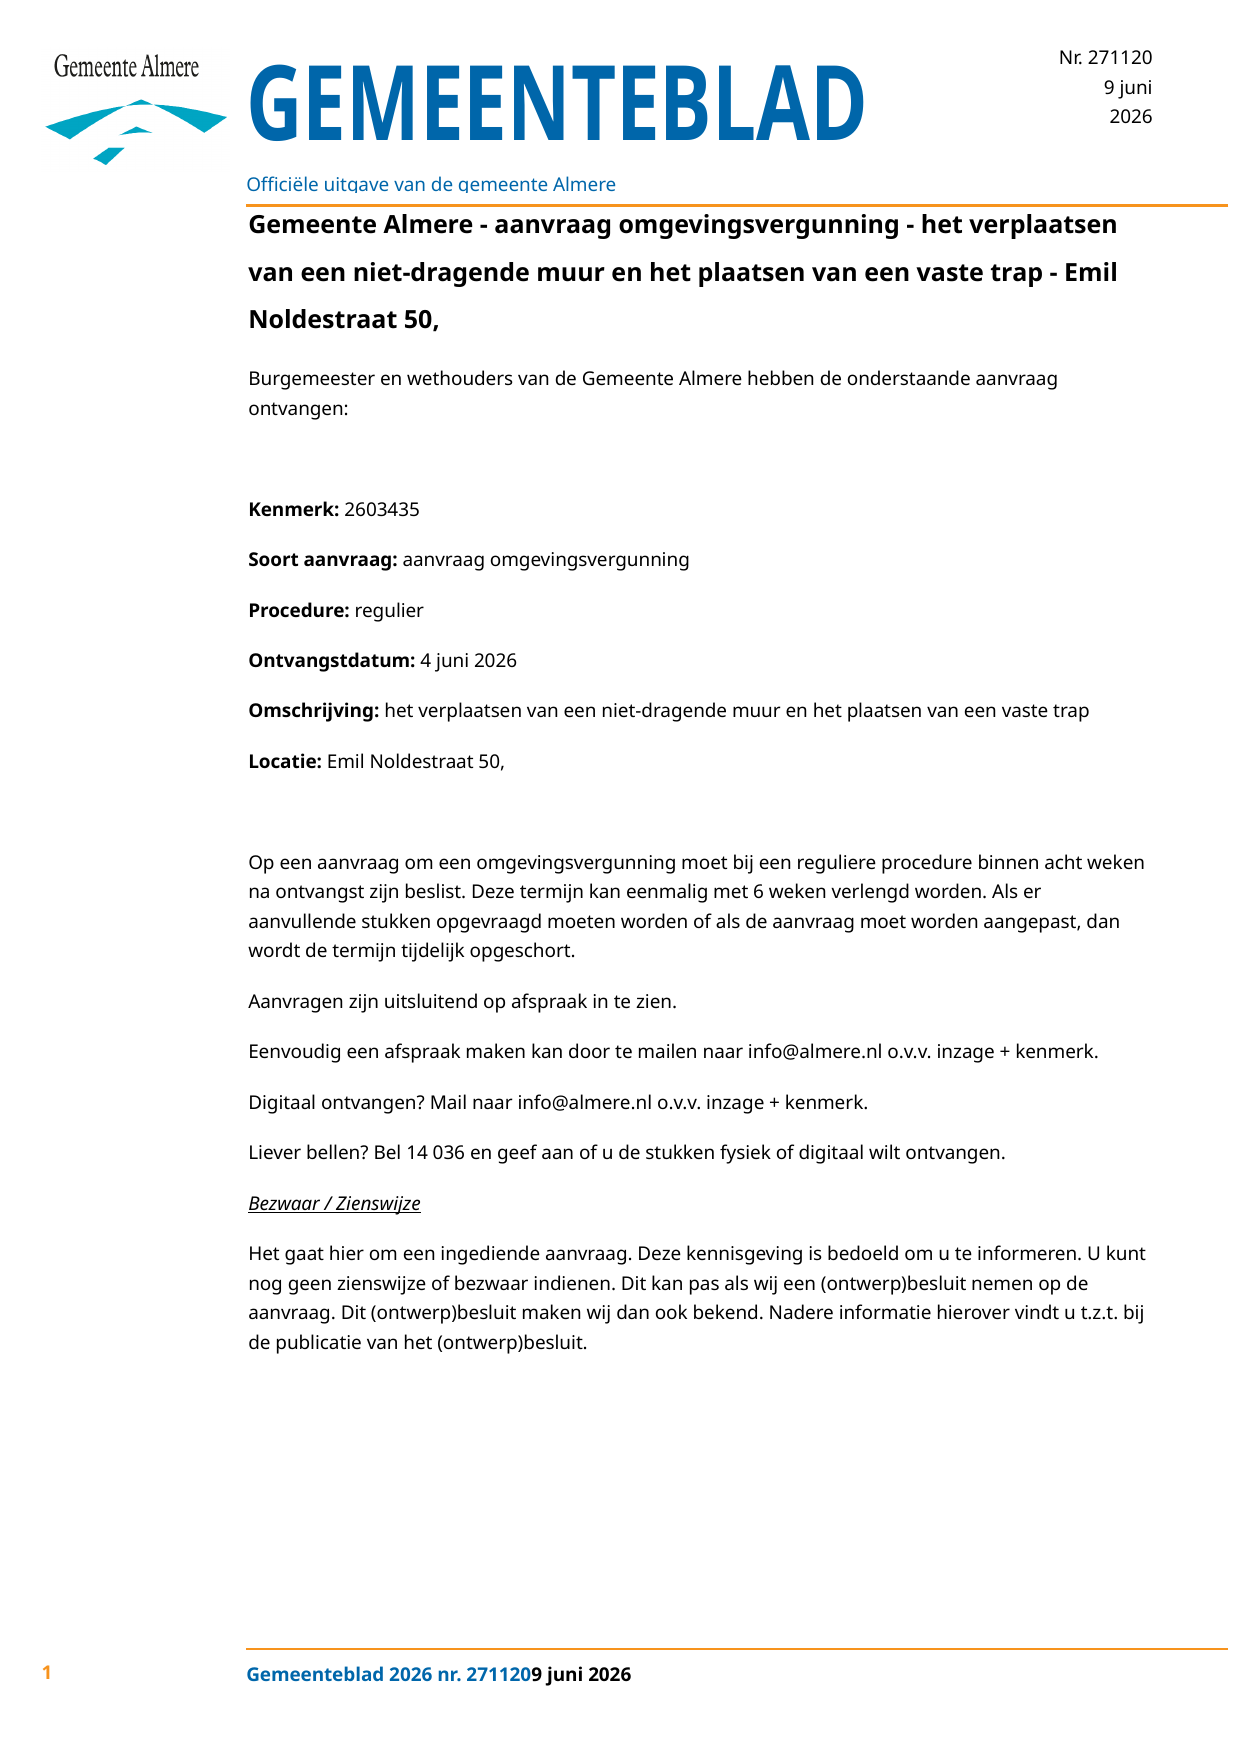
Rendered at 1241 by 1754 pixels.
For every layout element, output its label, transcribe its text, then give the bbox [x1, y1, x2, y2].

text Op een aanvraag om een omgevingsvergunning moet bij een reguliere procedure binnen acht weken na ontvangst zijn beslist. Deze termijn kan eenmalig met 6 weken verlengd worden. Als er aanvullende stukken opgevraagd moeten worden of als de aanvraag moet worden aangepast, dan wordt de termijn tijdelijk opgeschort. [248, 849, 1152, 963]
text Liever bellen? Bel 14 036 en geef aan of u de stukken fysiek of digitaal wilt ontvangen. [248, 1139, 1152, 1165]
text Locatie: Emil Noldestraat 50, [248, 748, 1152, 774]
text Bezwaar / Zienswijze [248, 1190, 1152, 1215]
text Digitaal ontvangen? Mail naar info@almere.nl o.v.v. inzage + kenmerk. [248, 1089, 1152, 1114]
text Omschrijving: het verplaatsen van een niet-dragende muur en het plaatsen van een vaste trap [248, 698, 1152, 723]
text Soort aanvraag: aanvraag omgevingsvergunning [248, 546, 1152, 572]
text Het gaat hier om een ingediende aanvraag. Deze kennisgeving is bedoeld om u te informeren. U kunt nog geen zienswijze of bezwaar indienen. Dit kan pas als wij een (ontwerp)besluit nemen op de aanvraag. Dit (ontwerp)besluit maken wij dan ook bekend. Nadere informatie hierover vindt u t.z.t. bij de publicatie van het (ontwerp)besluit. [248, 1240, 1152, 1354]
text Burgemeester en wethouders van de Gemeente Almere hebben de onderstaande aanvraag ontvangen: [248, 366, 1152, 421]
text Kenmerk: 2603435 [248, 496, 1152, 522]
text Procedure: regulier [248, 597, 1152, 622]
text Eenvoudig een afspraak maken kan door te mailen naar info@almere.nl o.v.v. inzage + kenmerk. [248, 1038, 1152, 1064]
text Ontvangstdatum: 4 juni 2026 [248, 647, 1152, 673]
text Aanvragen zijn uitsluitend op afspraak in te zien. [248, 988, 1152, 1014]
picture [41, 47, 231, 172]
text Gemeente Almere - aanvraag omgevingsvergunning - het verplaatsen van een niet-dragende muur en het plaatsen van een vaste trap - Emil Noldestraat 50, [248, 207, 1152, 336]
